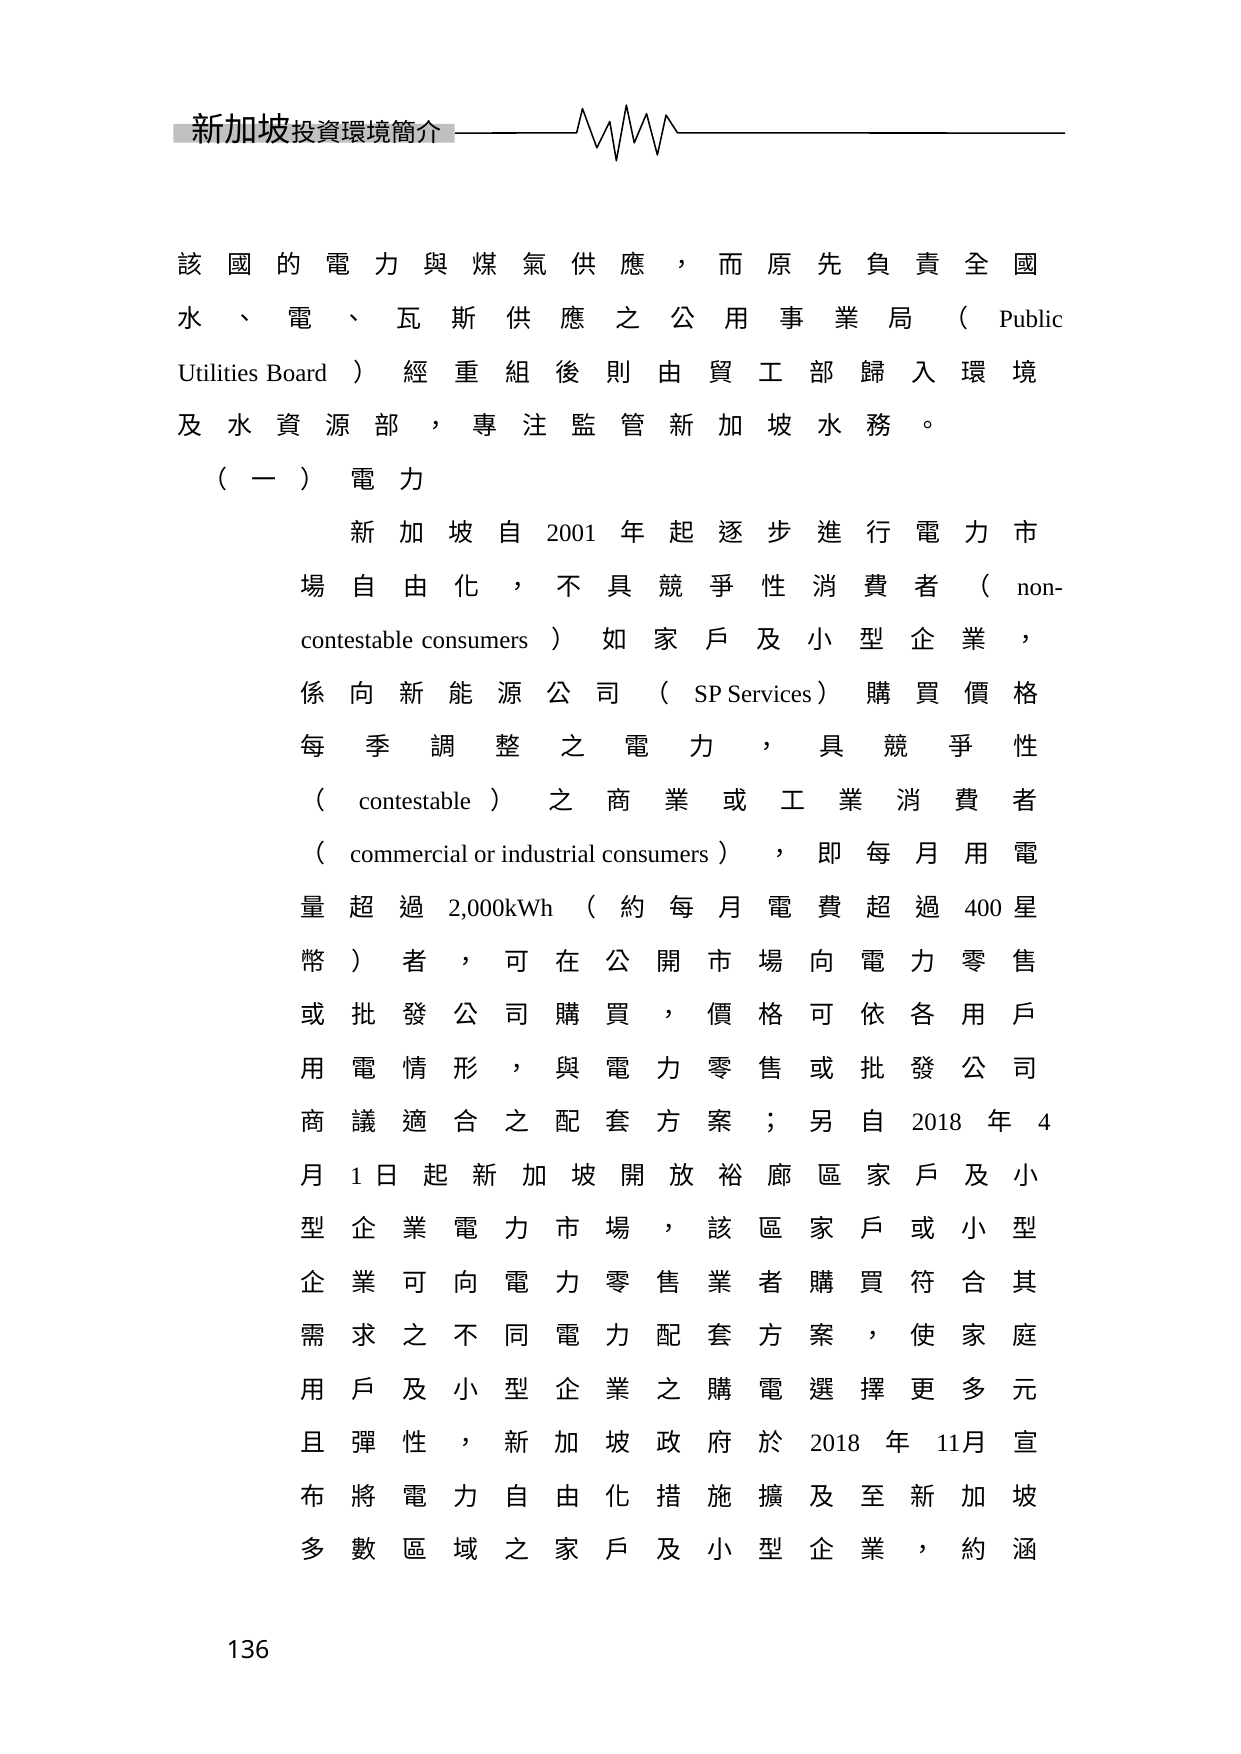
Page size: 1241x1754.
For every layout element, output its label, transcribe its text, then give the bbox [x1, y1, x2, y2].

text 新加坡自2001年起逐步進行電力市場自由化，不具競爭性消費者（non-contestable consumers）如家戶及小型企業，係向新能源公司（SP Services）購買價格每季調整之電力，具競爭性（contestable）之商業或工業消費者（commercial or industrial consumers），即每月用電量超過2,000kWh（約每月電費超過400星幣）者，可在公開市場向電力零售或批發公司購買，價格可依各用戶用電情形，與電力零售或批發公司商議適合之配套方案；另自2018年4月1日起新加坡開放裕廊區家戶及小型企業電力市場，該區家戶或小型企業可向電力零售業者購買符合其需求之不同電力配套方案，使家庭用戶及小型企業之購電選擇更多元且彈性，新加坡政府於2018年11月宣布將電力自由化措施擴及至新加坡多數區域之家戶及小型企業，約涵 [276, 504, 1063, 1575]
text 該國的電力與煤氣供應，而原先負責全國水、電、瓦斯供應之公用事業局（Public Utilities Board）經重組後則由貿工部歸入環境及水資源部，專注監管新加坡水務。 [178, 236, 1063, 450]
text （一）電力 [202, 450, 1063, 504]
